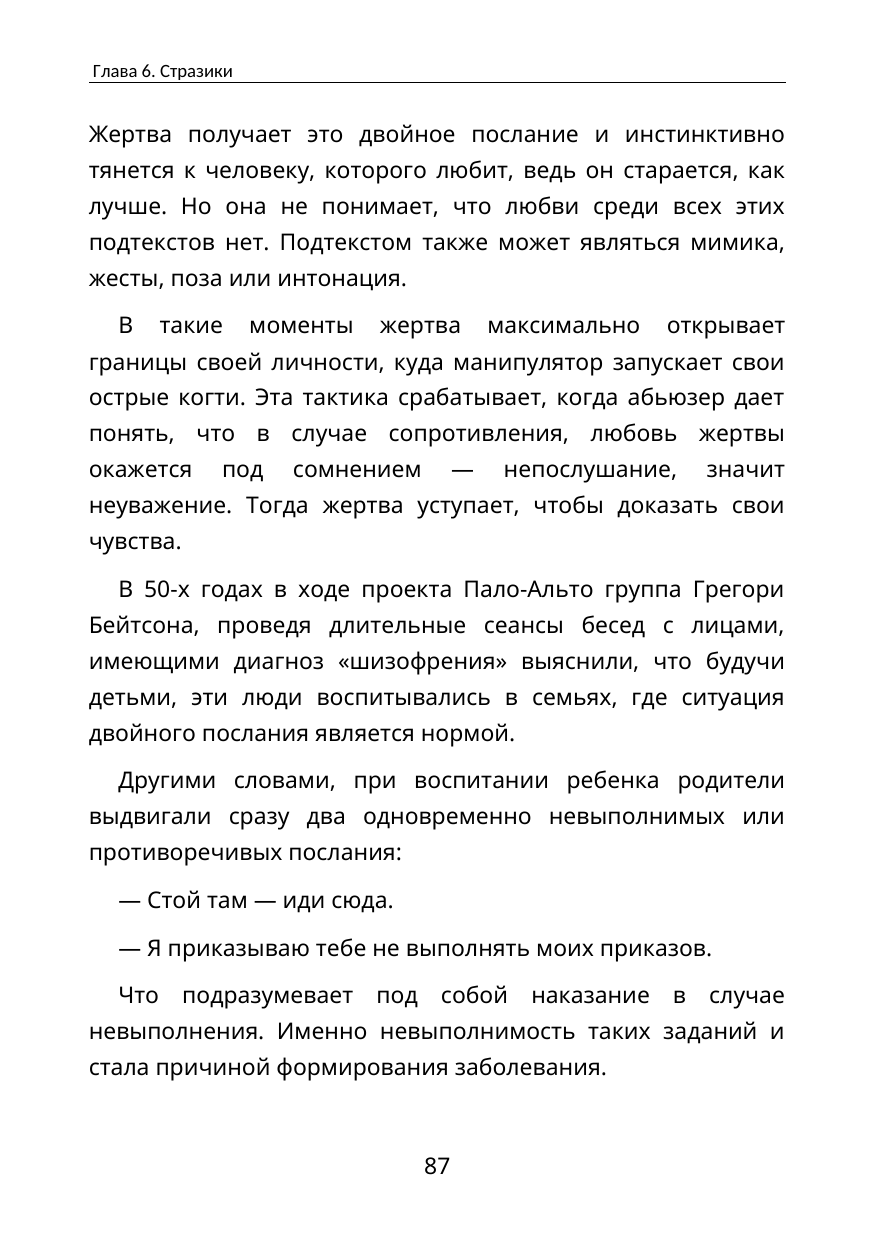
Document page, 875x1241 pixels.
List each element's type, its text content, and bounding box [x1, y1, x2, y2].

text В такие моменты жертва максимально открывает границы своей личности, куда манипулятор запускает свои острые когти. Эта тактика срабатывает, когда абьюзер дает понять, что в случае сопротивления, любовь жертвы окажется под сомнением — непослушание, значит неуважение. Тогда жертва уступает, чтобы доказать свои чувства. [88, 309, 786, 556]
text В 50-х годах в ходе проекта Пало-Альто группа Грегори Бейтсона, проведя длительные сеансы бесед с лицами, имеющими диагноз «шизофрения» выяснили, что будучи детьми, эти люди воспитывались в семьях, где ситуация двойного послания является нормой. [88, 573, 786, 748]
text Другими словами, при воспитании ребенка родители выдвигали сразу два одновременно невыполнимых или противоречивых послания: [88, 764, 786, 867]
text — Стой там — иди сюда. [88, 884, 786, 915]
text Жертва получает это двойное послание и инстинктивно тянется к человеку, которого любит, ведь он старается, как лучше. Но она не понимает, что любви среди всех этих подтекстов нет. Подтекстом также может являться мимика, жесты, поза или интонация. [88, 118, 786, 293]
text — Я приказываю тебе не выполнять моих приказов. [88, 932, 786, 963]
text Что подразумевает под собой наказание в случае невыполнения. Именно невыполнимость таких заданий и стала причиной формирования заболевания. [88, 979, 786, 1082]
